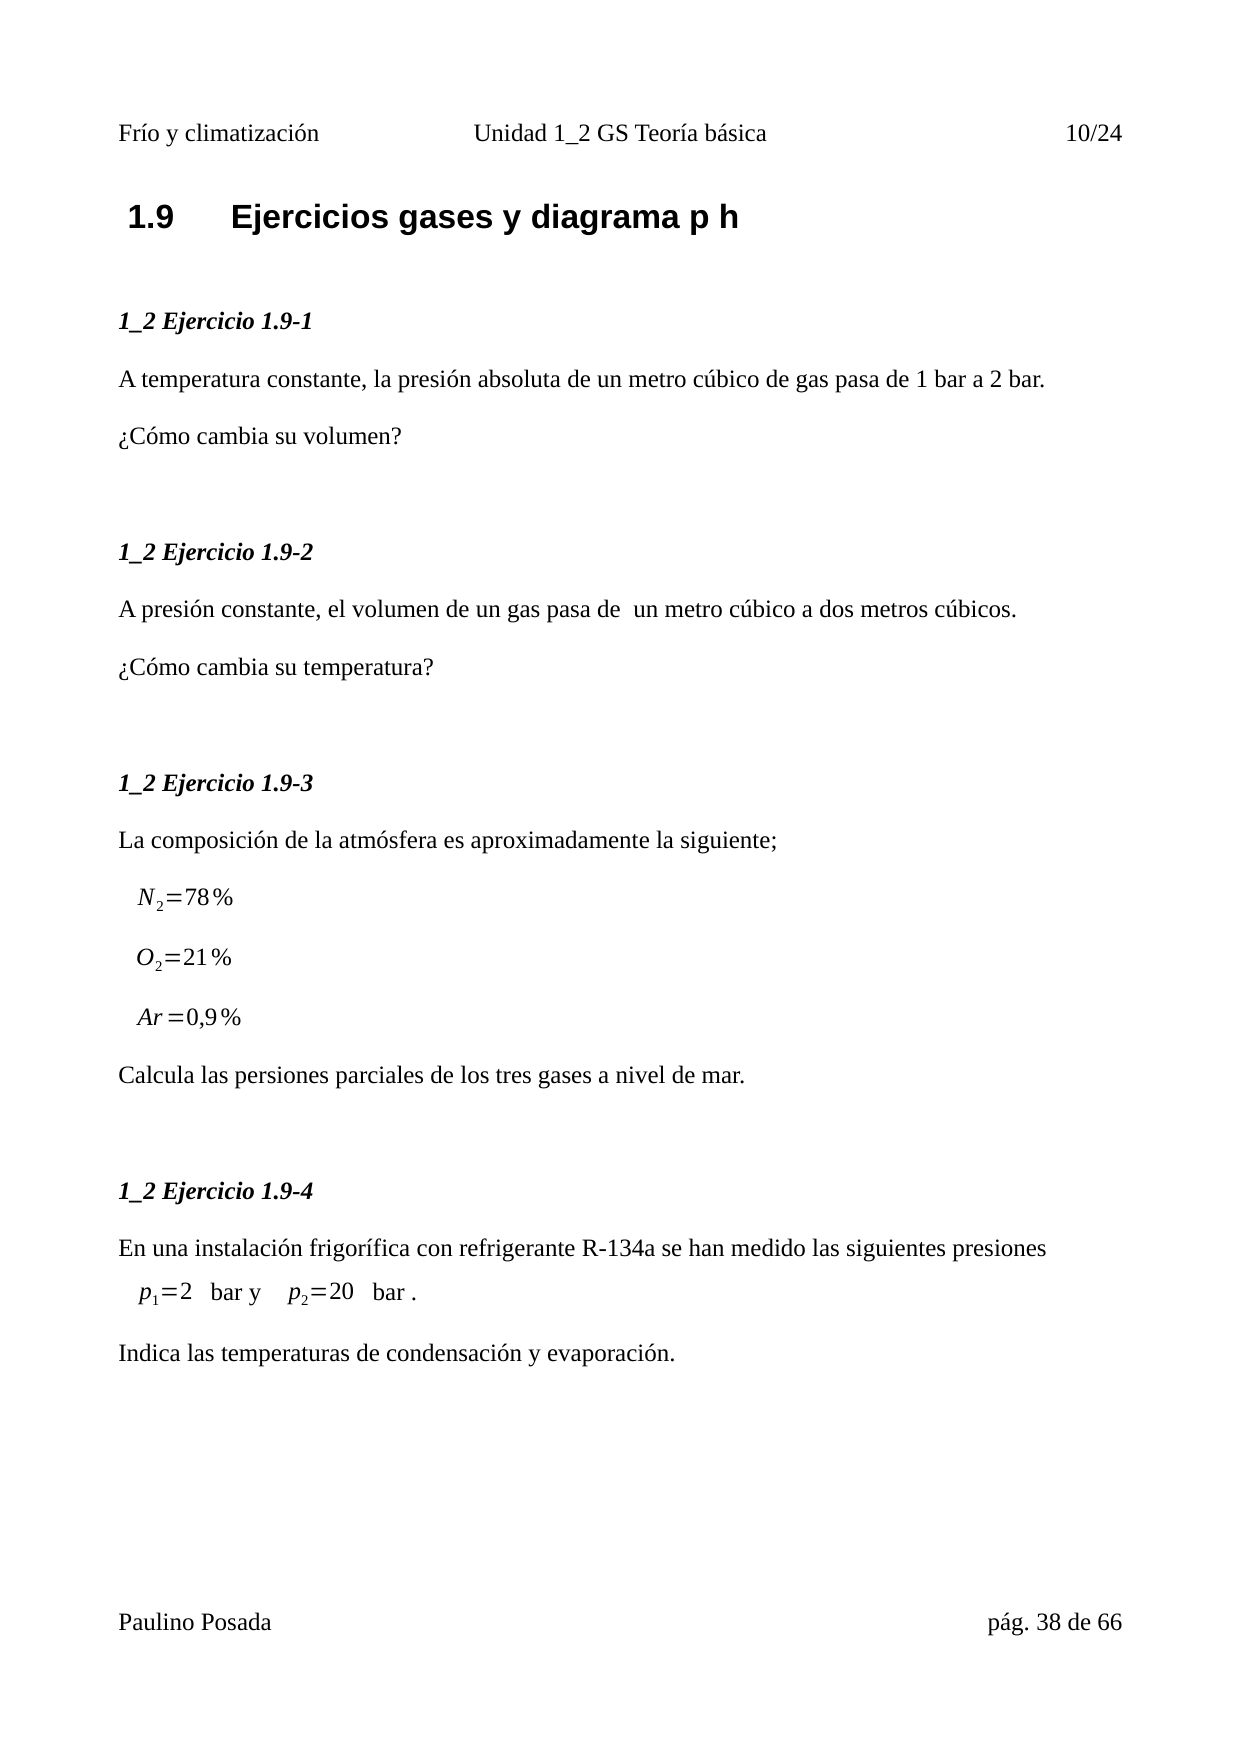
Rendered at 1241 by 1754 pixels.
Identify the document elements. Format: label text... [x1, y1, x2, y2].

text 1_2 Ejercicio 1.9-3 [118, 768, 1122, 796]
text A temperatura constante, la presión absoluta de un metro cúbico de gas pasa de 1 bar a 2 bar. [118, 364, 1122, 392]
text En una instalación frigorífica con refrigerante R-134a se han medido las siguientes presiones bar y bar . [118, 1233, 1122, 1309]
text 1_2 Ejercicio 1.9-1 [118, 306, 1122, 335]
text 1_2 Ejercicio 1.9-4 [118, 1176, 1122, 1204]
text 1_2 Ejercicio 1.9-2 [118, 537, 1122, 566]
text ¿Cómo cambia su volumen? [118, 421, 1122, 450]
text La composición de la atmósfera es aproximadamente la siguiente; [118, 825, 1122, 854]
subtitle Ejercicios gases y diagrama p h [118, 197, 1122, 236]
text Calcula las persiones parciales de los tres gases a nivel de mar. [118, 1060, 1122, 1089]
text Indica las temperaturas de condensación y evaporación. [118, 1338, 1122, 1367]
text ¿Cómo cambia su temperatura? [118, 652, 1122, 681]
text A presión constante, el volumen de un gas pasa de un metro cúbico a dos metros cúbicos. [118, 594, 1122, 623]
